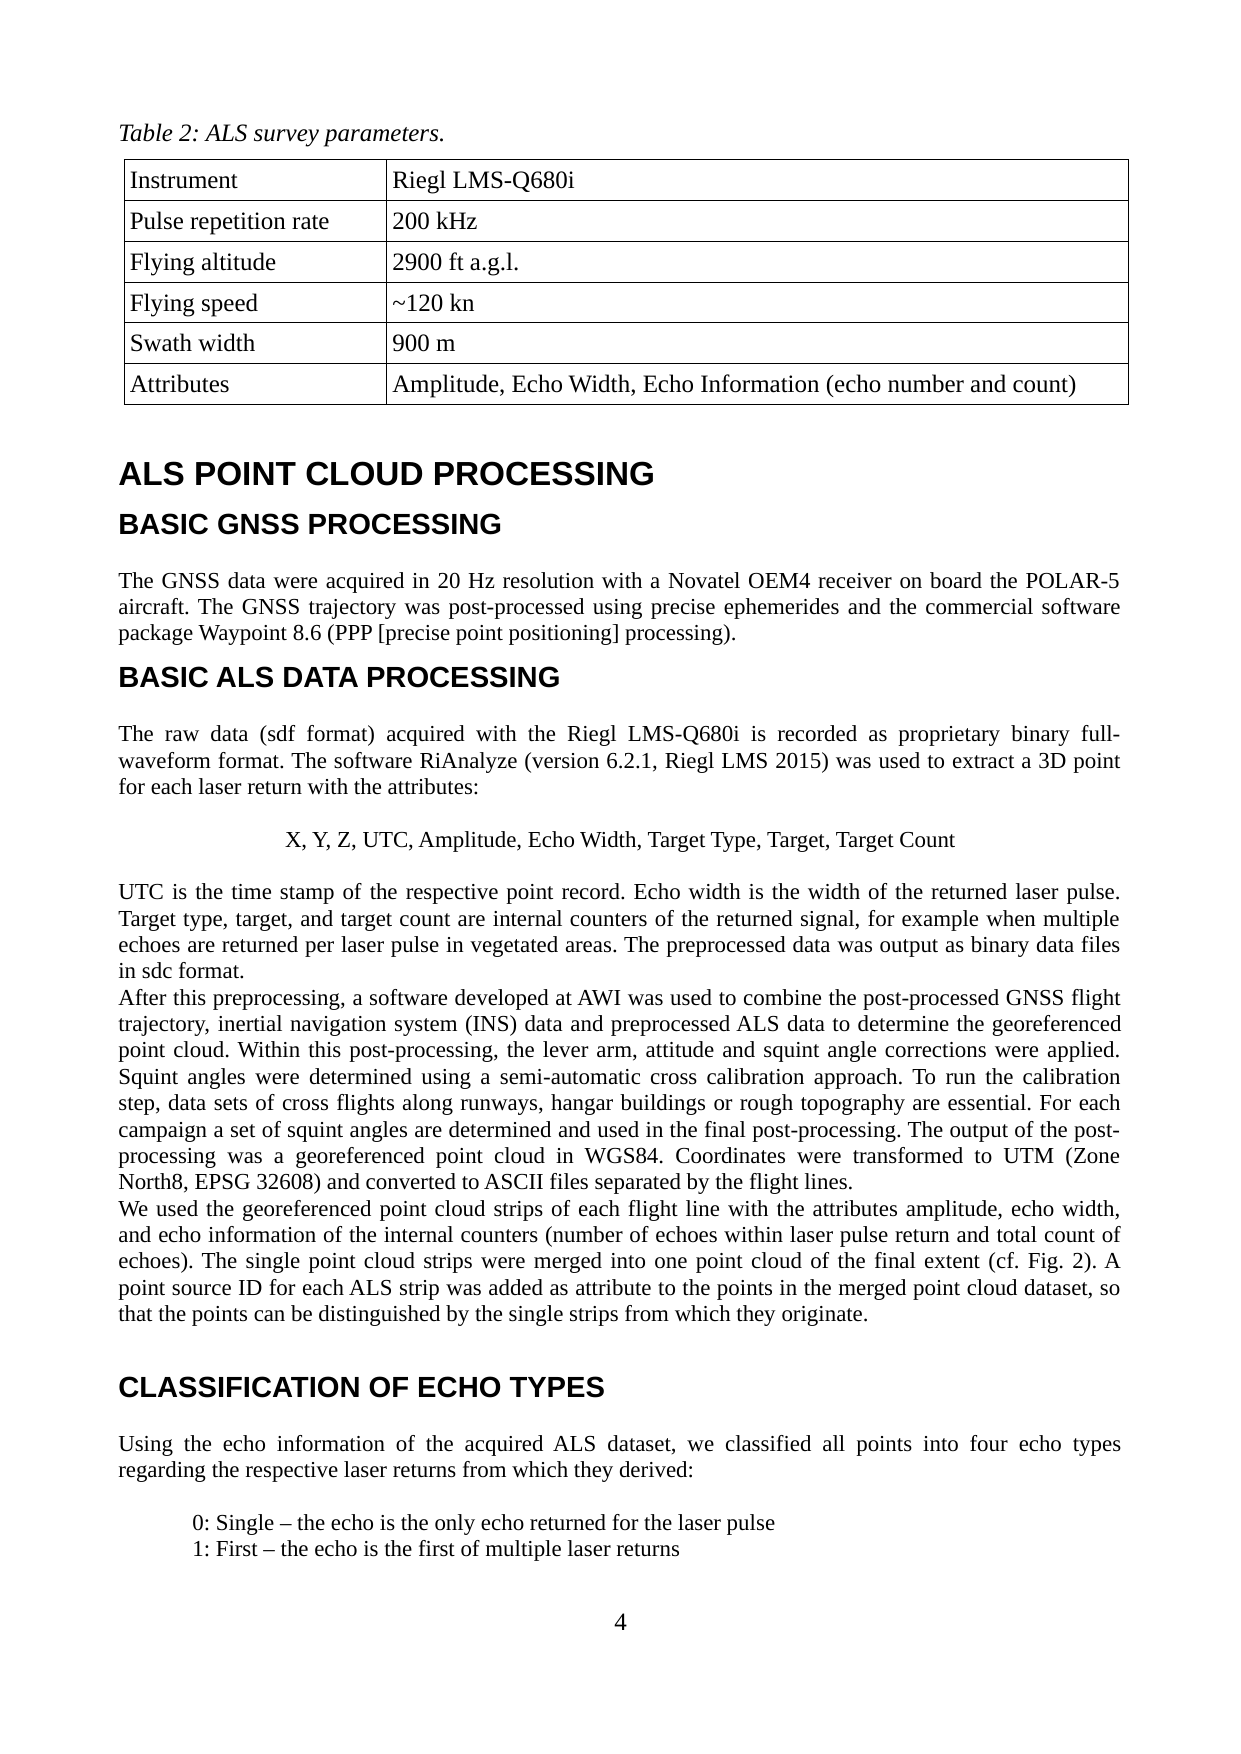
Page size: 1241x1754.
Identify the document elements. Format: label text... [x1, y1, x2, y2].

table_header Instrument [125, 160, 386, 200]
table_cell Pulse repetition rate [125, 201, 386, 241]
table_cell Flying altitude [125, 242, 386, 282]
table_cell Flying speed [125, 283, 386, 322]
table_cell Attributes [125, 364, 386, 404]
subtitle ALS POINT CLOUD PROCESSING [118, 454, 1122, 492]
text We used the georeferenced point cloud strips of each flight line with the attributes amplitude, echo width, and echo information of the internal counters (number of echoes within laser pulse return and total count of echoes). The single point cloud strips were merged into one point cloud of the final extent (cf. Fig. 2). A point source ID for each ALS strip was added as attribute to the points in the merged point cloud dataset, so that the points can be distinguished by the single strips from which they originate. [118, 1195, 1122, 1326]
table_cell 2900 ft a.g.l. [387, 242, 1128, 282]
table_header Riegl LMS-Q680i [387, 160, 1128, 200]
table_cell Swath width [125, 323, 386, 363]
text After this preprocessing, a software developed at AWI was used to combine the post-processed GNSS flight trajectory, inertial navigation system (INS) data and preprocessed ALS data to determine the georeferenced point cloud. Within this post-processing, the lever arm, attitude and squint angle corrections were applied. Squint angles were determined using a semi-automatic cross calibration approach. To run the calibration step, data sets of cross flights along runways, hangar buildings or rough topography are essential. For each campaign a set of squint angles are determined and used in the final post-processing. The output of the post-processing was a georeferenced point cloud in WGS84. Coordinates were transformed to UTM (Zone North8, EPSG 32608) and converted to ASCII files separated by the flight lines. [118, 984, 1122, 1195]
subtitle BASIC ALS DATA PROCESSING [118, 660, 1122, 694]
text 0: Single – the echo is the only echo returned for the laser pulse [118, 1509, 1122, 1535]
table_cell Amplitude, Echo Width, Echo Information (echo number and count) [387, 364, 1128, 404]
table_cell ~120 kn [387, 283, 1128, 322]
text X, Y, Z, UTC, Amplitude, Echo Width, Target Type, Target, Target Count [118, 826, 1122, 852]
text Using the echo information of the acquired ALS dataset, we classified all points into four echo types regarding the respective laser returns from which they derived: [118, 1430, 1122, 1482]
text 1: First – the echo is the first of multiple laser returns [118, 1535, 1122, 1561]
table_cell 900 m [387, 323, 1128, 363]
subtitle CLASSIFICATION OF ECHO TYPES [118, 1370, 1122, 1403]
subtitle BASIC GNSS PROCESSING [118, 507, 1122, 540]
text Table 2: ALS survey parameters. [118, 118, 1122, 147]
table_cell 200 kHz [387, 201, 1128, 241]
text The GNSS data were acquired in 20 Hz resolution with a Novatel OEM4 receiver on board the POLAR-5 aircraft. The GNSS trajectory was post-processed using precise ephemerides and the commercial software package Waypoint 8.6 (PPP [precise point positioning] processing). [118, 567, 1122, 646]
text UTC is the time stamp of the respective point record. Echo width is the width of the returned laser pulse. Target type, target, and target count are internal counters of the returned signal, for example when multiple echoes are returned per laser pulse in vegetated areas. The preprocessed data was output as binary data files in sdc format. [118, 878, 1122, 984]
text The raw data (sdf format) acquired with the Riegl LMS-Q680i is recorded as proprietary binary full-waveform format. The software RiAnalyze (version 6.2.1, Riegl LMS 2015) was used to extract a 3D point for each laser return with the attributes: [118, 720, 1122, 799]
